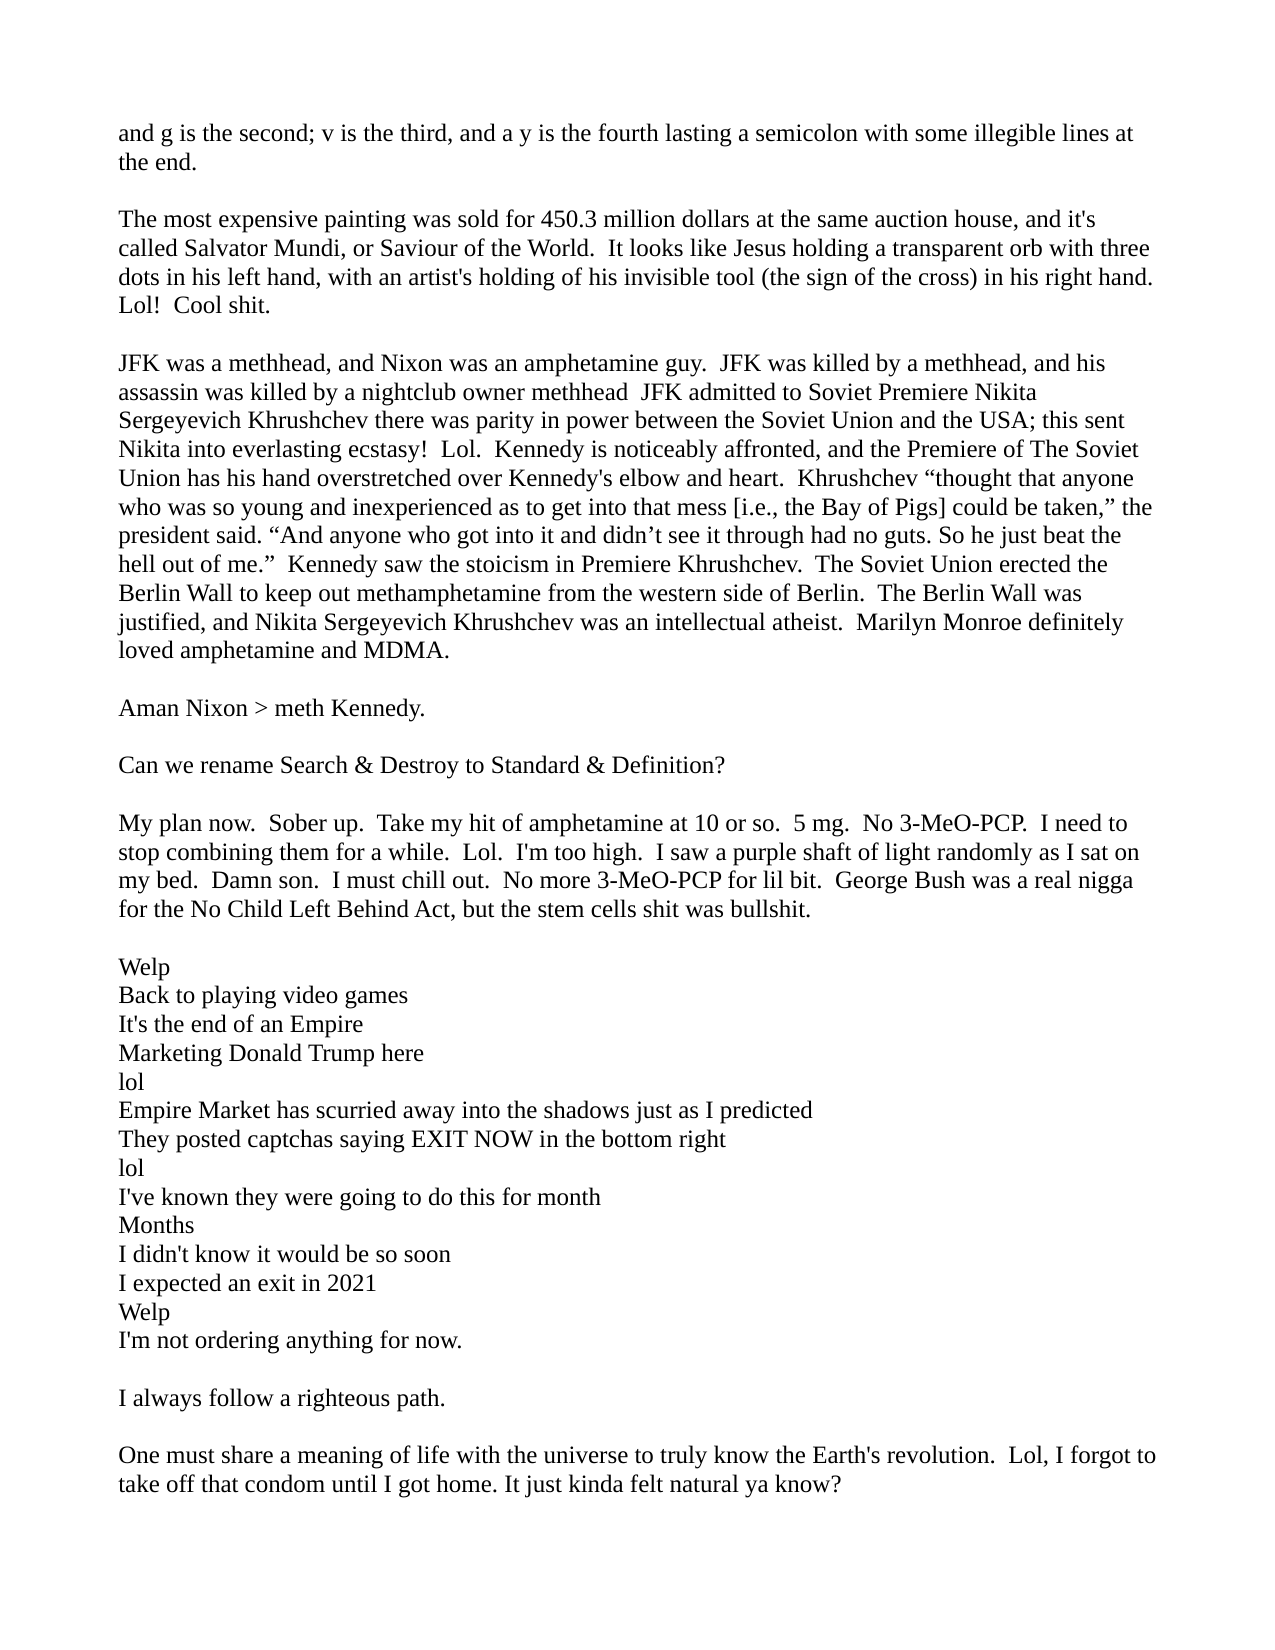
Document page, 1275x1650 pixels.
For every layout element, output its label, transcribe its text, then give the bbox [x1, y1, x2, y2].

text I've known they were going to do this for month [118, 1182, 1157, 1211]
text Empire Market has scurried away into the shadows just as I predicted [118, 1096, 1157, 1124]
text I expected an exit in 2021 [118, 1268, 1157, 1297]
text My plan now. Sober up. Take my hit of amphetamine at 10 or so. 5 mg. No 3-MeO-PCP. I need to stop combining them for a while. Lol. I'm too high. I saw a purple shaft of light randomly as I sat on my bed. Damn son. I must chill out. No more 3-MeO-PCP for lil bit. George Bush was a real nigga for the No Child Left Behind Act, but the stem cells shit was bullshit. [118, 808, 1157, 923]
text Aman Nixon > meth Kennedy. [118, 693, 1157, 722]
text Marketing Donald Trump here [118, 1038, 1157, 1067]
text lol [118, 1153, 1157, 1182]
text Months [118, 1211, 1157, 1239]
text I didn't know it would be so soon [118, 1239, 1157, 1268]
text One must share a meaning of life with the universe to truly know the Earth's revolution. Lol, I forgot to take off that condom until I got home. It just kinda felt natural ya know? [118, 1441, 1157, 1498]
text Welp [118, 952, 1157, 981]
text Can we rename Search & Destroy to Standard & Definition? [118, 751, 1157, 779]
text I'm not ordering anything for now. [118, 1326, 1157, 1354]
text I always follow a righteous path. [118, 1383, 1157, 1412]
text Welp [118, 1297, 1157, 1326]
text JFK was a methhead, and Nixon was an amphetamine guy. JFK was killed by a methhead, and his assassin was killed by a nightclub owner methhead JFK admitted to Soviet Premiere Nikita Sergeyevich Khrushchev there was parity in power between the Soviet Union and the USA; this sent Nikita into everlasting ecstasy! Lol. Kennedy is noticeably affronted, and the Premiere of The Soviet Union has his hand overstretched over Kennedy's elbow and heart. Khrushchev “thought that anyone who was so young and inexperienced as to get into that mess [i.e., the Bay of Pigs] could be taken,” the president said. “And anyone who got into it and didn’t see it through had no guts. So he just beat the hell out of me.” Kennedy saw the stoicism in Premiere Khrushchev. The Soviet Union erected the Berlin Wall to keep out methamphetamine from the western side of Berlin. The Berlin Wall was justified, and Nikita Sergeyevich Khrushchev was an intellectual atheist. Marilyn Monroe definitely loved amphetamine and MDMA. [118, 348, 1157, 664]
text lol [118, 1067, 1157, 1096]
text Back to playing video games [118, 981, 1157, 1009]
text and g is the second; v is the third, and a y is the fourth lasting a semicolon with some illegible lines at the end. [118, 118, 1157, 176]
text They posted captchas saying EXIT NOW in the bottom right [118, 1124, 1157, 1153]
text It's the end of an Empire [118, 1009, 1157, 1038]
text The most expensive painting was sold for 450.3 million dollars at the same auction house, and it's called Salvator Mundi, or Saviour of the World. It looks like Jesus holding a transparent orb with three dots in his left hand, with an artist's holding of his invisible tool (the sign of the cross) in his right hand. Lol! Cool shit. [118, 204, 1157, 319]
